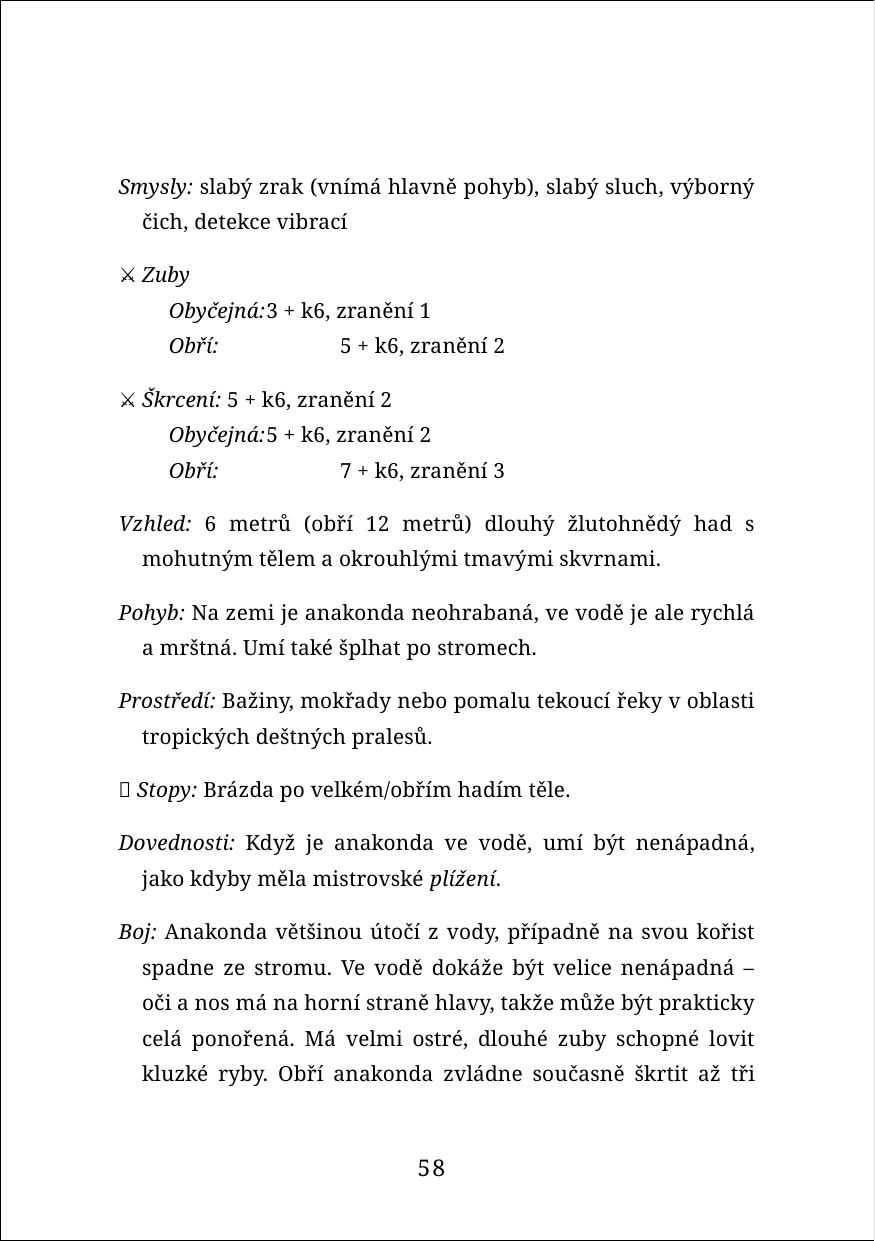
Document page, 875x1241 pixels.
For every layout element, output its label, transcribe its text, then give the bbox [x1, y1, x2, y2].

text Smysly: slabý zrak (vnímá hlavně pohyb), slabý sluch, výborný čich, detekce vibrací [118, 172, 756, 236]
text Obyčejná: 3 + k6, zranění 1 [168, 296, 756, 324]
text Obyčejná: 5 + k6, zranění 2 [168, 420, 756, 449]
text Vzhled: 6 metrů (obří 12 metrů) dlouhý žlutohnědý had s mohutným tělem a okrouhlými tmavými skvrnami. [118, 509, 756, 573]
text Boj: Anakonda většinou útočí z vody, případně na svou kořist spadne ze stromu. Ve vodě dokáže být velice nenápadná – oči a nos má na horní straně hlavy, takže může být prakticky celá ponořená. Má velmi ostré, dlouhé zuby schopné lovit kluzké ryby. Obří anakonda zvládne současně škrtit až tři [118, 917, 756, 1088]
text Prostředí: Bažiny, mokřady nebo pomalu tekoucí řeky v oblasti tropických deštných pralesů. [118, 687, 756, 751]
text Dovednosti: Když je anakonda ve vodě, umí být nenápadná, jako kdyby měla mistrovské plížení. [118, 828, 756, 892]
text Obří: 7 + k6, zranění 3 [168, 456, 756, 484]
text Pohyb: Na zemi je anakonda neohrabaná, ve vodě je ale rychlá a mrštná. Umí také šplhat po stromech. [118, 598, 756, 662]
text 👣 Stopy: Brázda po velkém/obřím hadím těle. [118, 775, 756, 804]
text ⚔ Zuby [118, 261, 756, 289]
text Obří: 5 + k6, zranění 2 [168, 332, 756, 360]
text ⚔ Škrcení: 5 + k6, zranění 2 [118, 385, 756, 413]
